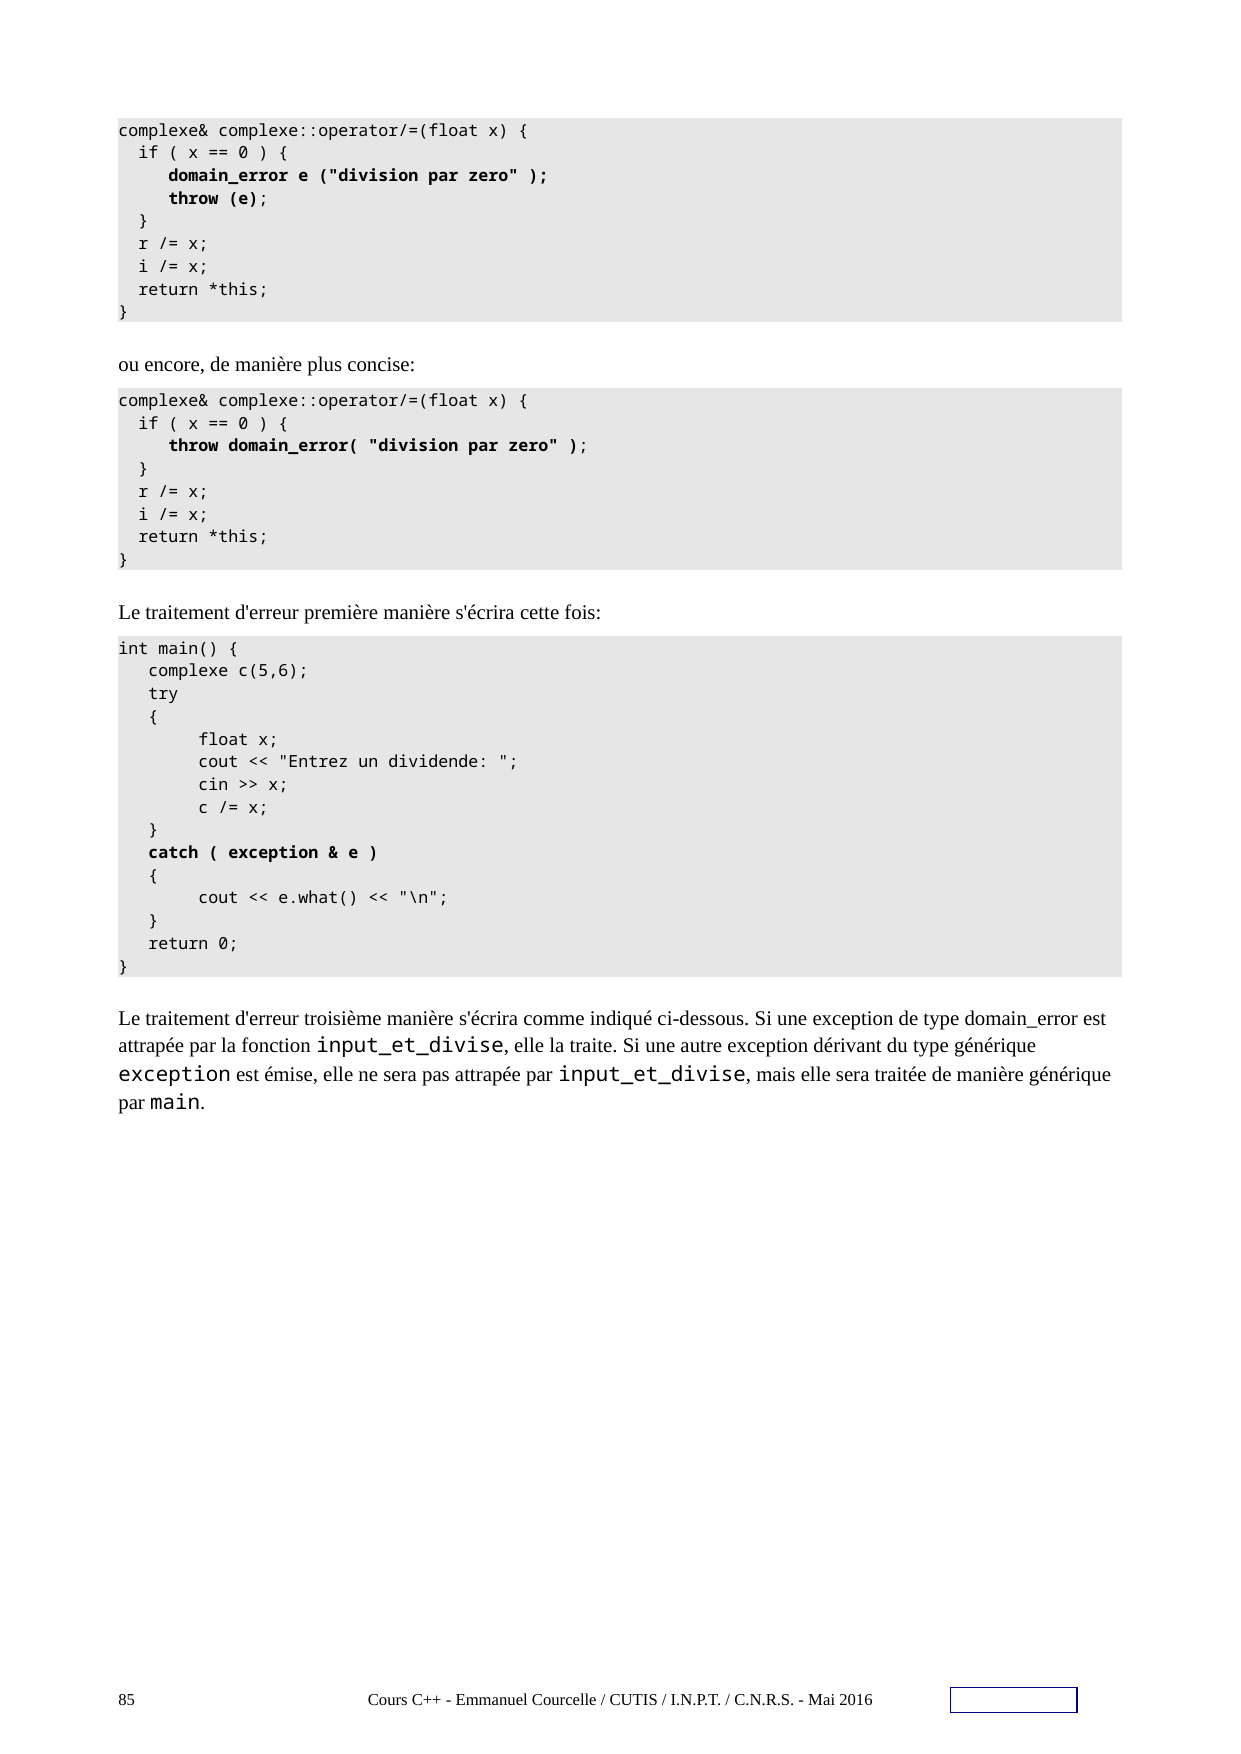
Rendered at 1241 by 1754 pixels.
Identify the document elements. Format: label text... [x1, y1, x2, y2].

text throw (e); [118, 186, 1122, 209]
text cout << e.what() << "\n"; [118, 886, 1122, 909]
text c /= x; [118, 795, 1122, 818]
text { [118, 704, 1122, 727]
text cout << "Entrez un dividende: "; [118, 750, 1122, 772]
text ou encore, de manière plus concise: [118, 352, 1122, 376]
text int main() { [118, 636, 1122, 659]
text } [118, 909, 1122, 931]
text complexe& complexe::operator/=(float x) { [118, 118, 1122, 141]
text } [118, 457, 1122, 479]
text complexe& complexe::operator/=(float x) { [118, 388, 1122, 411]
text } [118, 818, 1122, 841]
text Le traitement d'erreur première manière s'écrira cette fois: [118, 600, 1122, 624]
text domain_error e ("division par zero" ); [118, 163, 1122, 186]
text i /= x; [118, 502, 1122, 525]
text return 0; [118, 931, 1122, 954]
text throw domain_error( "division par zero" ); [118, 434, 1122, 457]
text if ( x == 0 ) { [118, 141, 1122, 163]
text r /= x; [118, 479, 1122, 502]
text Le traitement d'erreur troisième manière s'écrira comme indiqué ci-dessous. Si une exception de type domain_error est attrapée par la fonction input_et_divise, elle la traite. Si une autre exception dérivant du type générique exception est émise, elle ne sera pas attrapée par input_et_divise, mais elle sera traitée de manière générique par main. [118, 1006, 1122, 1116]
text cin >> x; [118, 772, 1122, 795]
text r /= x; [118, 232, 1122, 254]
text } [118, 954, 1122, 977]
text } [118, 300, 1122, 322]
text try [118, 682, 1122, 704]
text i /= x; [118, 254, 1122, 277]
text if ( x == 0 ) { [118, 411, 1122, 434]
text catch ( exception & e ) [118, 841, 1122, 863]
text return *this; [118, 525, 1122, 547]
text complexe c(5,6); [118, 659, 1122, 682]
text return *this; [118, 277, 1122, 300]
text float x; [118, 727, 1122, 750]
text { [118, 863, 1122, 886]
text } [118, 209, 1122, 232]
text } [118, 547, 1122, 570]
